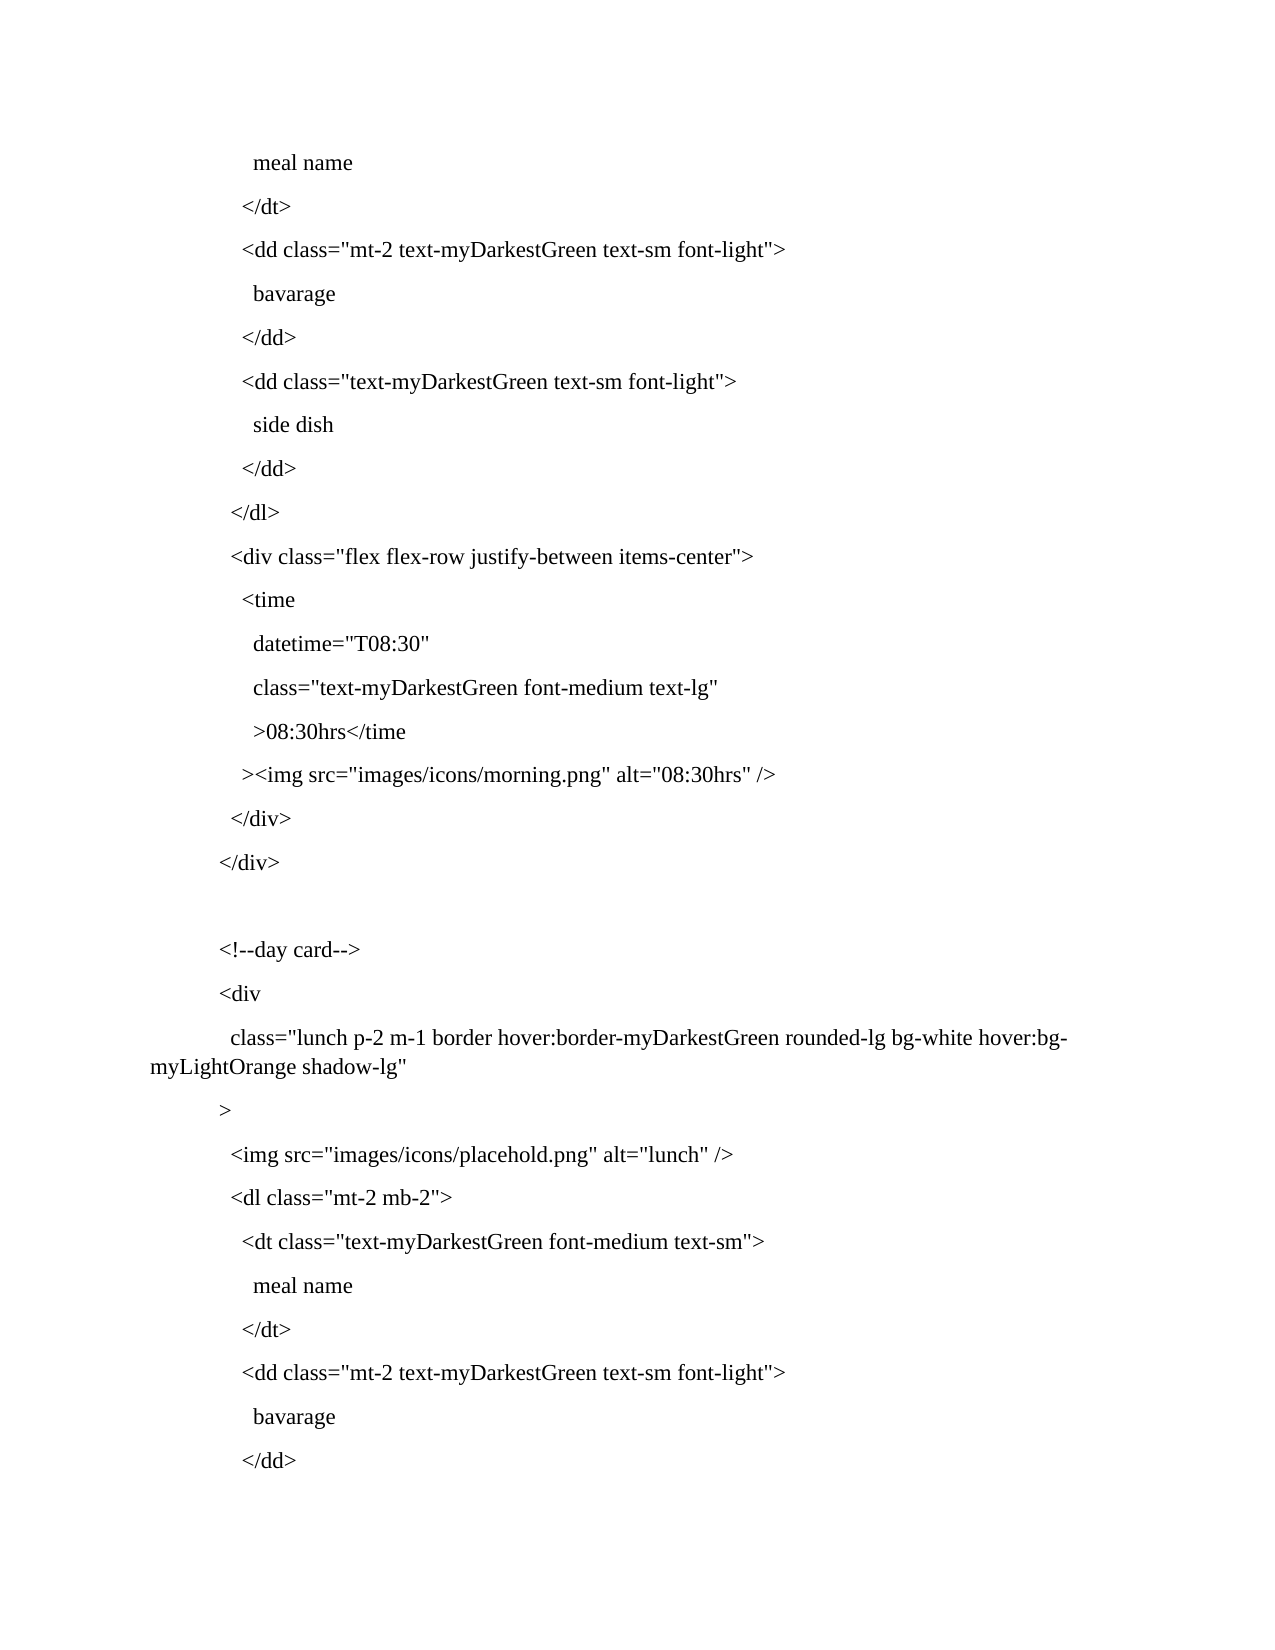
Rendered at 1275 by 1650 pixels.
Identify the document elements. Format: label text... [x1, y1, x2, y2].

text <dd class="mt-2 text-myDarkestGreen text-sm font-light"> [150, 1360, 1125, 1386]
text <dd class="text-myDarkestGreen text-sm font-light"> [150, 369, 1125, 394]
text <img src="images/icons/placehold.png" alt="lunch" /> [150, 1142, 1125, 1167]
text </dd> [150, 456, 1125, 482]
text <div class="flex flex-row justify-between items-center"> [150, 544, 1125, 569]
text meal name [150, 1273, 1125, 1298]
text bavarage [150, 281, 1125, 307]
text </dd> [150, 325, 1125, 350]
text </dl> [150, 500, 1125, 525]
text datetime="T08:30" [150, 631, 1125, 657]
text <dt class="text-myDarkestGreen font-medium text-sm"> [150, 1229, 1125, 1254]
text >08:30hrs</time [150, 719, 1125, 744]
text <div [150, 981, 1125, 1007]
text side dish [150, 412, 1125, 438]
text > [150, 1098, 1125, 1123]
text <dl class="mt-2 mb-2"> [150, 1185, 1125, 1211]
text <time [150, 587, 1125, 613]
text </dt> [150, 194, 1125, 219]
text </div> [150, 850, 1125, 875]
text bavarage [150, 1404, 1125, 1429]
text <dd class="mt-2 text-myDarkestGreen text-sm font-light"> [150, 237, 1125, 263]
text <!--day card--> [150, 937, 1125, 963]
text </div> [150, 806, 1125, 832]
text ><img src="images/icons/morning.png" alt="08:30hrs" /> [150, 762, 1125, 788]
text class="text-myDarkestGreen font-medium text-lg" [150, 675, 1125, 700]
text meal name [150, 150, 1125, 175]
text </dt> [150, 1317, 1125, 1342]
text </dd> [150, 1448, 1125, 1473]
text class="lunch p-2 m-1 border hover:border-myDarkestGreen rounded-lg bg-white hover:bg-myLightOrange shadow-lg" [150, 1025, 1125, 1079]
